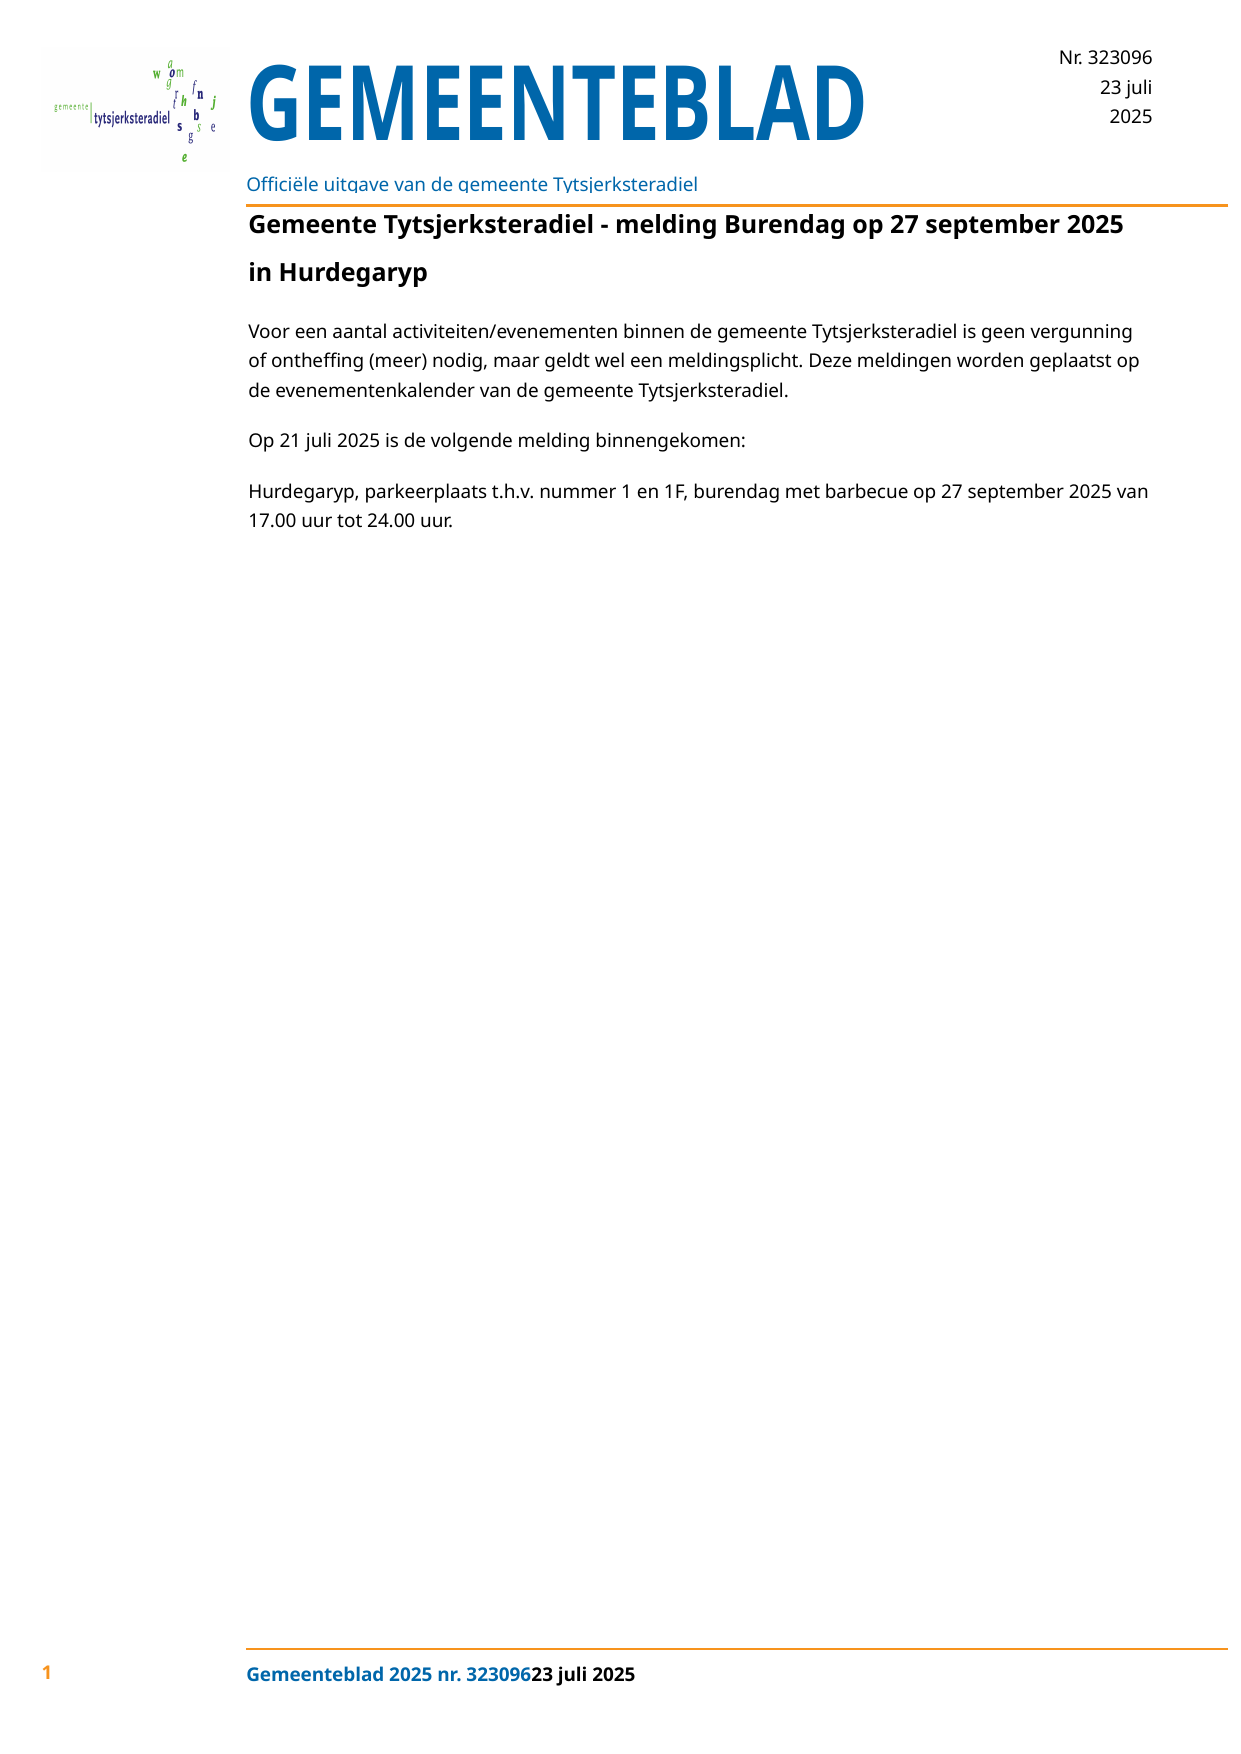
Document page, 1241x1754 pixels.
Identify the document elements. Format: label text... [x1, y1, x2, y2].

text Voor een aantal activiteiten/evenementen binnen de gemeente Tytsjerksteradiel is geen vergunning of ontheffing (meer) nodig, maar geldt wel een meldingsplicht. Deze meldingen worden geplaatst op de evenementenkalender van de gemeente Tytsjerksteradiel. [248, 318, 1152, 403]
text Gemeente Tytsjerksteradiel - melding Burendag op 27 september 2025 in Hurdegaryp [248, 207, 1152, 288]
text Hurdegaryp, parkeerplaats t.h.v. nummer 1 en 1F, burendag met barbecue op 27 september 2025 van 17.00 uur tot 24.00 uur. [248, 478, 1152, 533]
picture [41, 47, 231, 172]
text Op 21 juli 2025 is de volgende melding binnengekomen: [248, 427, 1152, 453]
